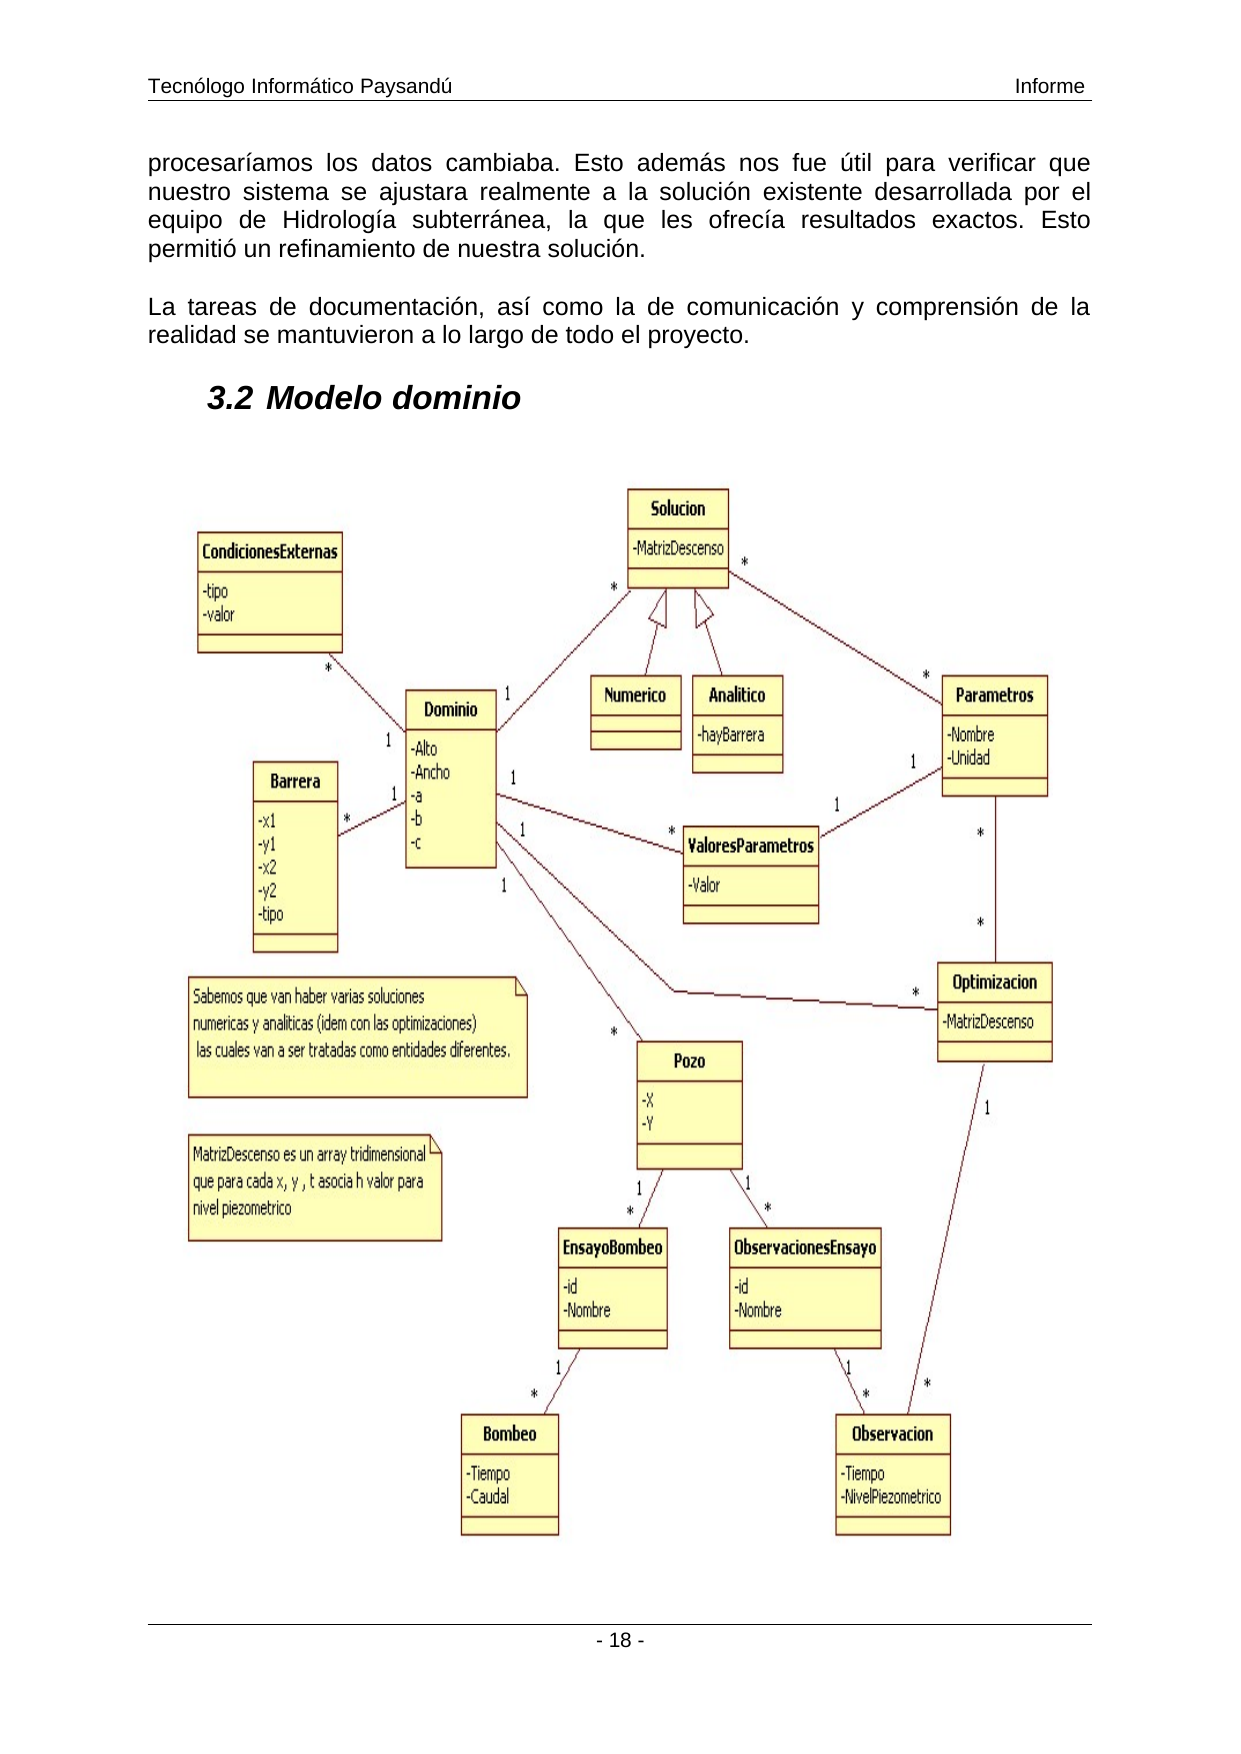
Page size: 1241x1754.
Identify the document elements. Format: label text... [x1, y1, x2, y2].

text procesaríamos los datos cambiaba. Esto además nos fue útil para verificar que nuestro sistema se ajustara realmente a la solución existente desarrollada por el equipo de Hidrología subterránea, la que les ofrecía resultados exactos. Esto permitió un refinamiento de nuestra solución. [148, 148, 1092, 263]
text La tareas de documentación, así como la de comunicación y comprensión de la realidad se mantuvieron a lo largo de todo el proyecto. [148, 291, 1092, 349]
picture [165, 453, 1075, 1572]
subtitle Modelo dominio [207, 378, 1092, 416]
